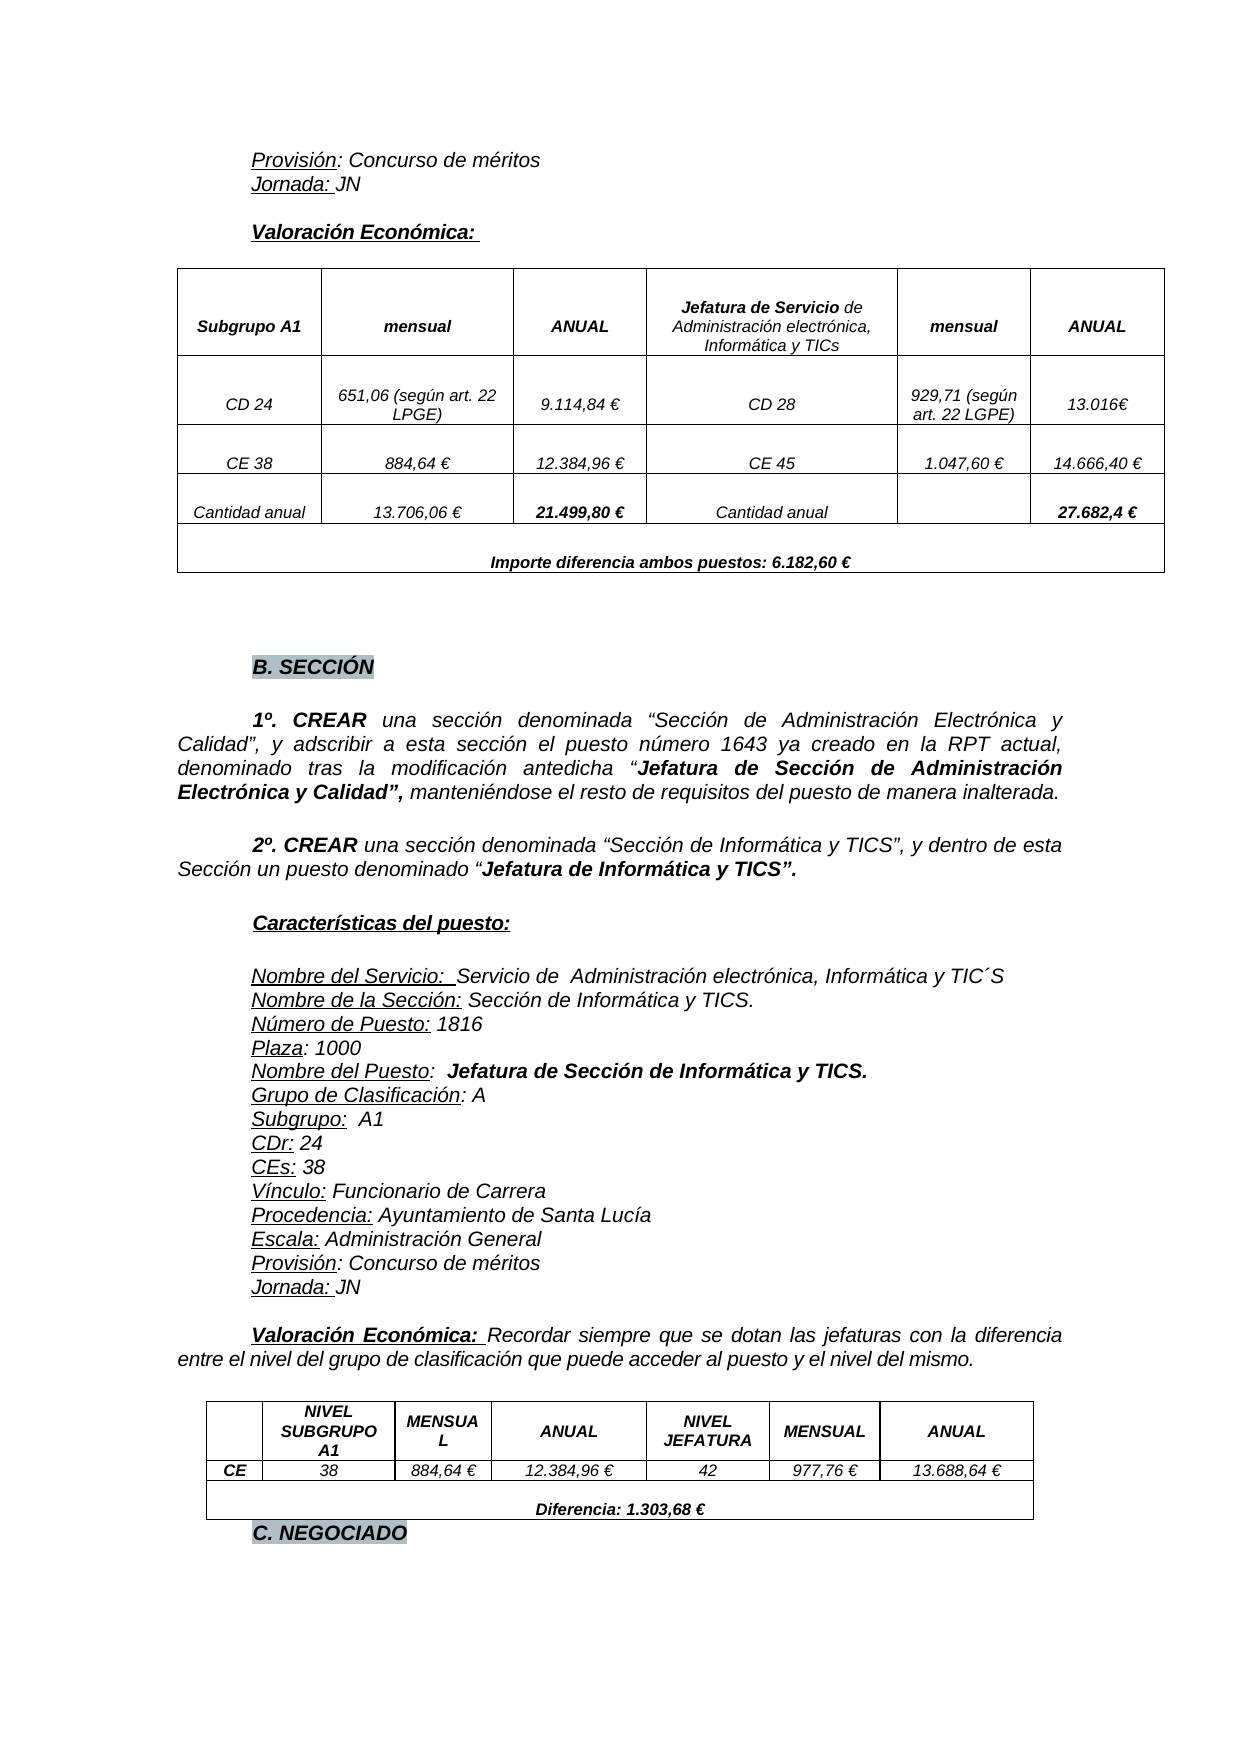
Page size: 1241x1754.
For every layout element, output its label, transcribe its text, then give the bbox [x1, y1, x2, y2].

table_header [207, 1402, 262, 1460]
table_cell CE [207, 1461, 262, 1480]
table_cell CE 45 [647, 425, 897, 473]
table_cell 977,76 € [770, 1461, 879, 1480]
table_header Jefatura de Servicio de Administración electrónica, Informática y TICs [647, 269, 897, 355]
table_header MENSUAL [770, 1402, 879, 1460]
table_cell Cantidad anual [178, 474, 321, 522]
text Número de Puesto: 1816 [177, 1011, 1063, 1035]
table_header NIVEL JEFATURA [647, 1402, 769, 1460]
text B. SECCIÓN [177, 655, 1063, 679]
text Nombre del Puesto: Jefatura de Sección de Informática y TICS. [177, 1059, 1063, 1083]
text Grupo de Clasificación: A [177, 1083, 1063, 1107]
text Nombre del Servicio: Servicio de Administración electrónica, Informática y TIC´S [177, 963, 1063, 987]
table_header ANUAL [492, 1402, 646, 1460]
table_cell 12.384,96 € [514, 425, 646, 473]
text C. NEGOCIADO [177, 1477, 1063, 1544]
table_cell 21.499,80 € [514, 474, 646, 522]
table_cell 9.114,84 € [514, 356, 646, 424]
text Jornada: JN [177, 1275, 1063, 1299]
table_header NIVEL SUBGRUPO A1 [263, 1402, 394, 1460]
table_cell 13.706,06 € [322, 474, 513, 522]
text Nombre de la Sección: Sección de Informática y TICS. [177, 987, 1063, 1011]
table_header mensual [322, 269, 513, 355]
text Jornada: JN [177, 172, 1063, 196]
text Valoración Económica: [177, 219, 1063, 243]
text CEs: 38 [177, 1155, 1063, 1179]
table_cell 14.666,40 € [1031, 425, 1164, 473]
table_cell [898, 474, 1030, 522]
table_cell 42 [647, 1461, 769, 1480]
text Características del puesto: [177, 910, 1063, 934]
text CDr: 24 [177, 1131, 1063, 1155]
text Provisión: Concurso de méritos [177, 148, 1063, 172]
table_cell 884,64 € [322, 425, 513, 473]
table_cell 884,64 € [396, 1461, 491, 1480]
table_cell CD 24 [178, 356, 321, 424]
table_header ANUAL [514, 269, 646, 355]
text Valoración Económica: Recordar siempre que se dotan las jefaturas con la diferencia entre el nivel del grupo de clasificación que puede acceder al puesto y el nivel del mismo. [177, 1323, 1063, 1371]
table_header Subgrupo A1 [178, 269, 321, 355]
table_cell 27.682,4 € [1031, 474, 1164, 522]
table_header MENSUAL [396, 1402, 491, 1460]
table_cell 651,06 (según art. 22 LPGE) [322, 356, 513, 424]
table_cell Diferencia: 1.303,68 € [207, 1481, 1033, 1519]
text Procedencia: Ayuntamiento de Santa Lucía [177, 1203, 1063, 1227]
text 2º. CREAR una sección denominada “Sección de Informática y TICS”, y dentro de esta Sección un puesto denominado “Jefatura de Informática y TICS”. [177, 833, 1063, 881]
text 1º. CREAR una sección denominada “Sección de Administración Electrónica y Calidad”, y adscribir a esta sección el puesto número 1643 ya creado en la RPT actual, denominado tras la modificación antedicha “Jefatura de Sección de Administración Electrónica y Calidad”, manteniéndose el resto de requisitos del puesto de manera inalterada. [177, 708, 1063, 804]
text Plaza: 1000 [177, 1035, 1063, 1059]
table_header ANUAL [881, 1402, 1033, 1460]
table_cell CE 38 [178, 425, 321, 473]
text Escala: Administración General [177, 1227, 1063, 1251]
table_cell 1.047,60 € [898, 425, 1030, 473]
table_header mensual [898, 269, 1030, 355]
table_header ANUAL [1031, 269, 1164, 355]
table_cell 12.384,96 € [492, 1461, 646, 1480]
table_cell 13.016€ [1031, 356, 1164, 424]
table_cell 38 [263, 1461, 394, 1480]
table_cell Importe diferencia ambos puestos: 6.182,60 € [178, 524, 1164, 572]
text Provisión: Concurso de méritos [177, 1251, 1063, 1275]
text Subgrupo: A1 [177, 1107, 1063, 1131]
table_cell 13.688,64 € [881, 1461, 1033, 1480]
text Vínculo: Funcionario de Carrera [177, 1179, 1063, 1203]
table_cell Cantidad anual [647, 474, 897, 522]
table_cell 929,71 (según art. 22 LGPE) [898, 356, 1030, 424]
table_cell CD 28 [647, 356, 897, 424]
